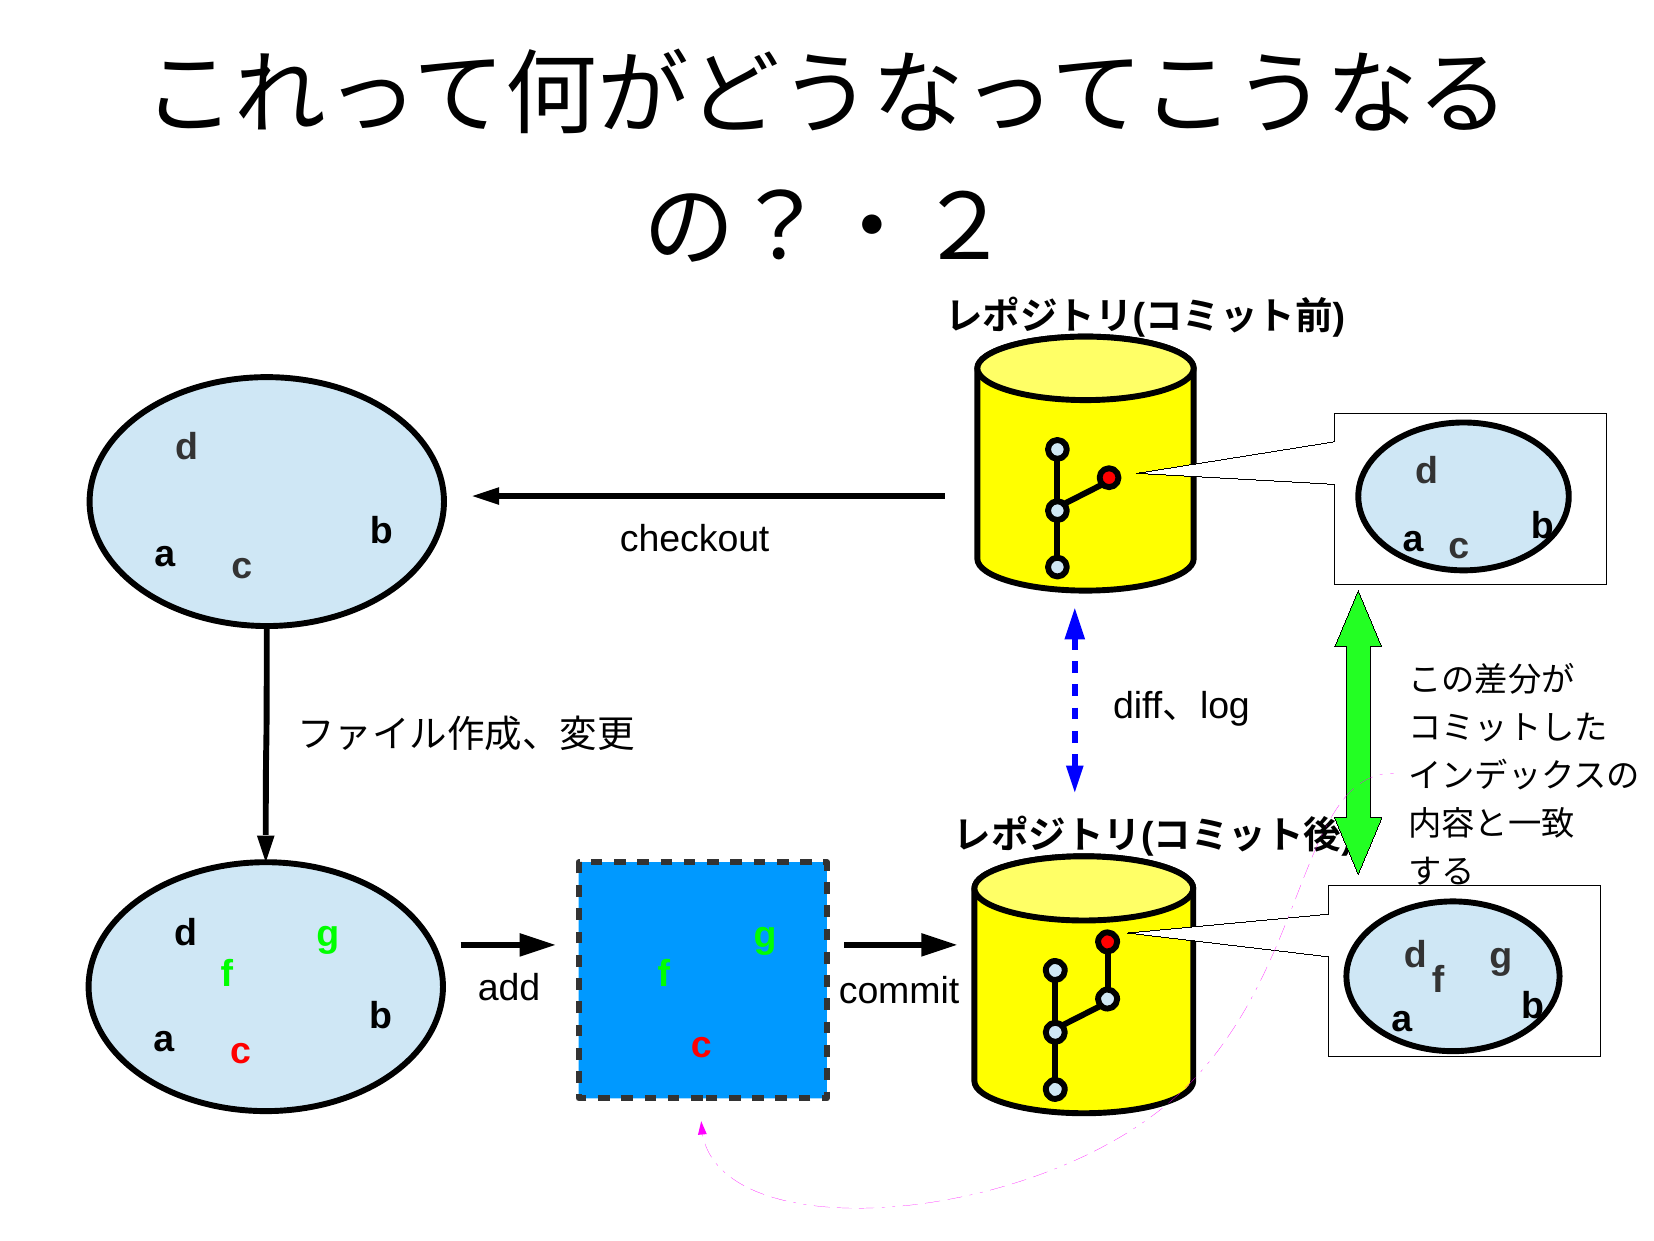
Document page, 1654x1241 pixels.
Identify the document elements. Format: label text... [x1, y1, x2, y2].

text_box ファイル作成、変更 [282, 696, 615, 750]
text_box diff、log [1098, 667, 1253, 725]
text_box b [1506, 976, 1559, 1035]
text_box a [139, 524, 190, 583]
text_box [88, 862, 443, 1112]
text_box checkout [604, 510, 785, 567]
text_box レポジトリ(コミット前) [930, 278, 1286, 337]
text_box f [642, 944, 686, 1003]
text_box a [1387, 510, 1447, 578]
text_box F [974, 857, 1194, 921]
text_box commit [827, 962, 975, 1020]
text_box b [1516, 496, 1578, 564]
text_box g [738, 905, 792, 964]
text_box c [676, 1015, 727, 1122]
text_box [974, 885, 1601, 1114]
text_box add [463, 958, 556, 1016]
text_box a [1376, 990, 1427, 1049]
text_box g [1474, 927, 1528, 986]
text_box d [160, 418, 214, 477]
text_box b [354, 987, 407, 1046]
title これって何がどうなってこうなるの？・２ [82, 49, 1571, 257]
text_box [578, 862, 827, 1099]
text_box レポジトリ(コミット後) [938, 798, 1295, 857]
text_box c [216, 536, 267, 595]
text_box c [1433, 517, 1492, 585]
text_box d [1389, 926, 1442, 985]
text_box c [215, 1021, 266, 1128]
text_box d [1400, 441, 1462, 510]
text_box f [1417, 951, 1460, 1010]
text_box f [205, 944, 249, 1003]
text_box [89, 377, 444, 627]
text_box d [159, 903, 213, 962]
text_box a [138, 1009, 189, 1068]
text_box この差分が コミットした インデックスの 内容と一致 する [1393, 645, 1627, 827]
text_box F [977, 337, 1194, 401]
text_box [1334, 590, 1382, 875]
text_box [977, 372, 1607, 591]
text_box g [301, 905, 355, 964]
text_box b [355, 502, 408, 561]
